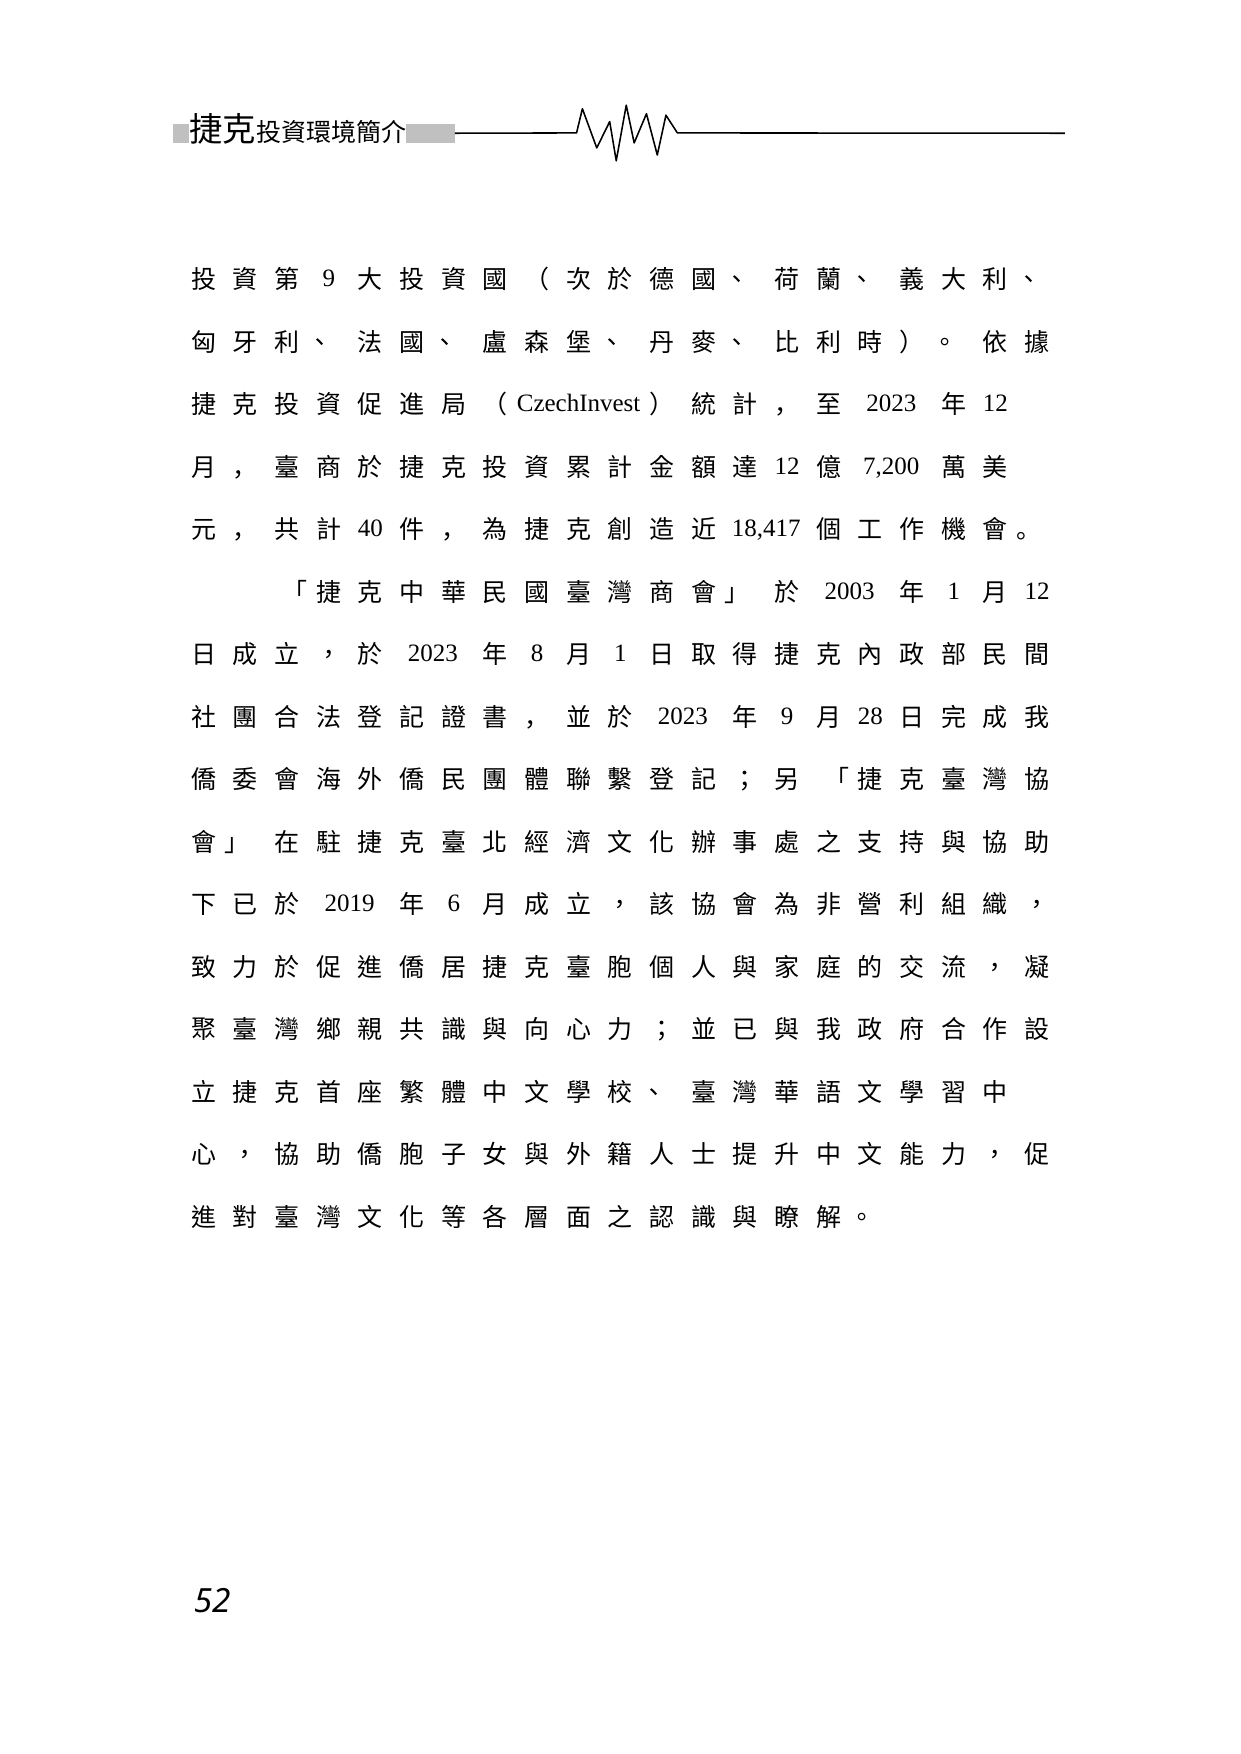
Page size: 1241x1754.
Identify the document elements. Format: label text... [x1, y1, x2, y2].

text 投資第9大投資國（次於德國、荷蘭、義大利、匈牙利、法國、盧森堡、丹麥、比利時）。依據捷克投資促進局（CzechInvest）統計，至2023年12月，臺商於捷克投資累計金額達12億7,200萬美元，共計40件，為捷克創造近18,417個工作機會。 [183, 236, 1058, 549]
text 「捷克中華民國臺灣商會」於2003年1月12日成立，於2023年8月1日取得捷克內政部民間社團合法登記證書，並於2023年9月28日完成我僑委會海外僑民團體聯繫登記；另「捷克臺灣協會」在駐捷克臺北經濟文化辦事處之支持與協助下已於2019年6月成立，該協會為非營利組織，致力於促進僑居捷克臺胞個人與家庭的交流，凝聚臺灣鄉親共識與向心力；並已與我政府合作設立捷克首座繁體中文學校、臺灣華語文學習中心，協助僑胞子女與外籍人士提升中文能力，促進對臺灣文化等各層面之認識與瞭解。 [183, 549, 1058, 1236]
